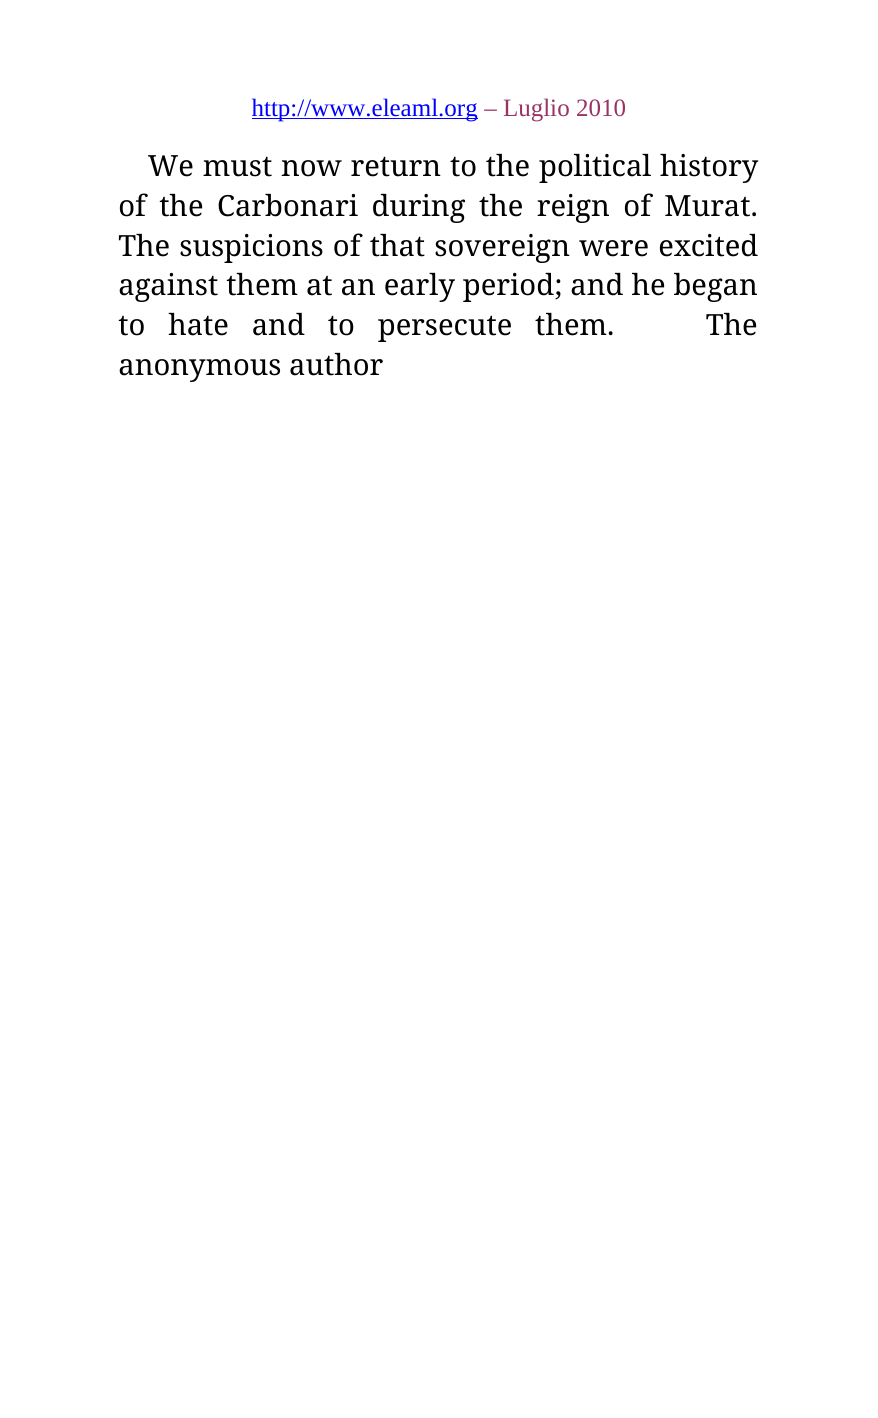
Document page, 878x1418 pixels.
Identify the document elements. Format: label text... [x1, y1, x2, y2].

text We must now return to the political history of the Carbonari during the reign of Murat. The suspicions of that sovereign were excited against them at an early period; and he began to hate and to persecute them. The anonymous author [118, 146, 759, 384]
